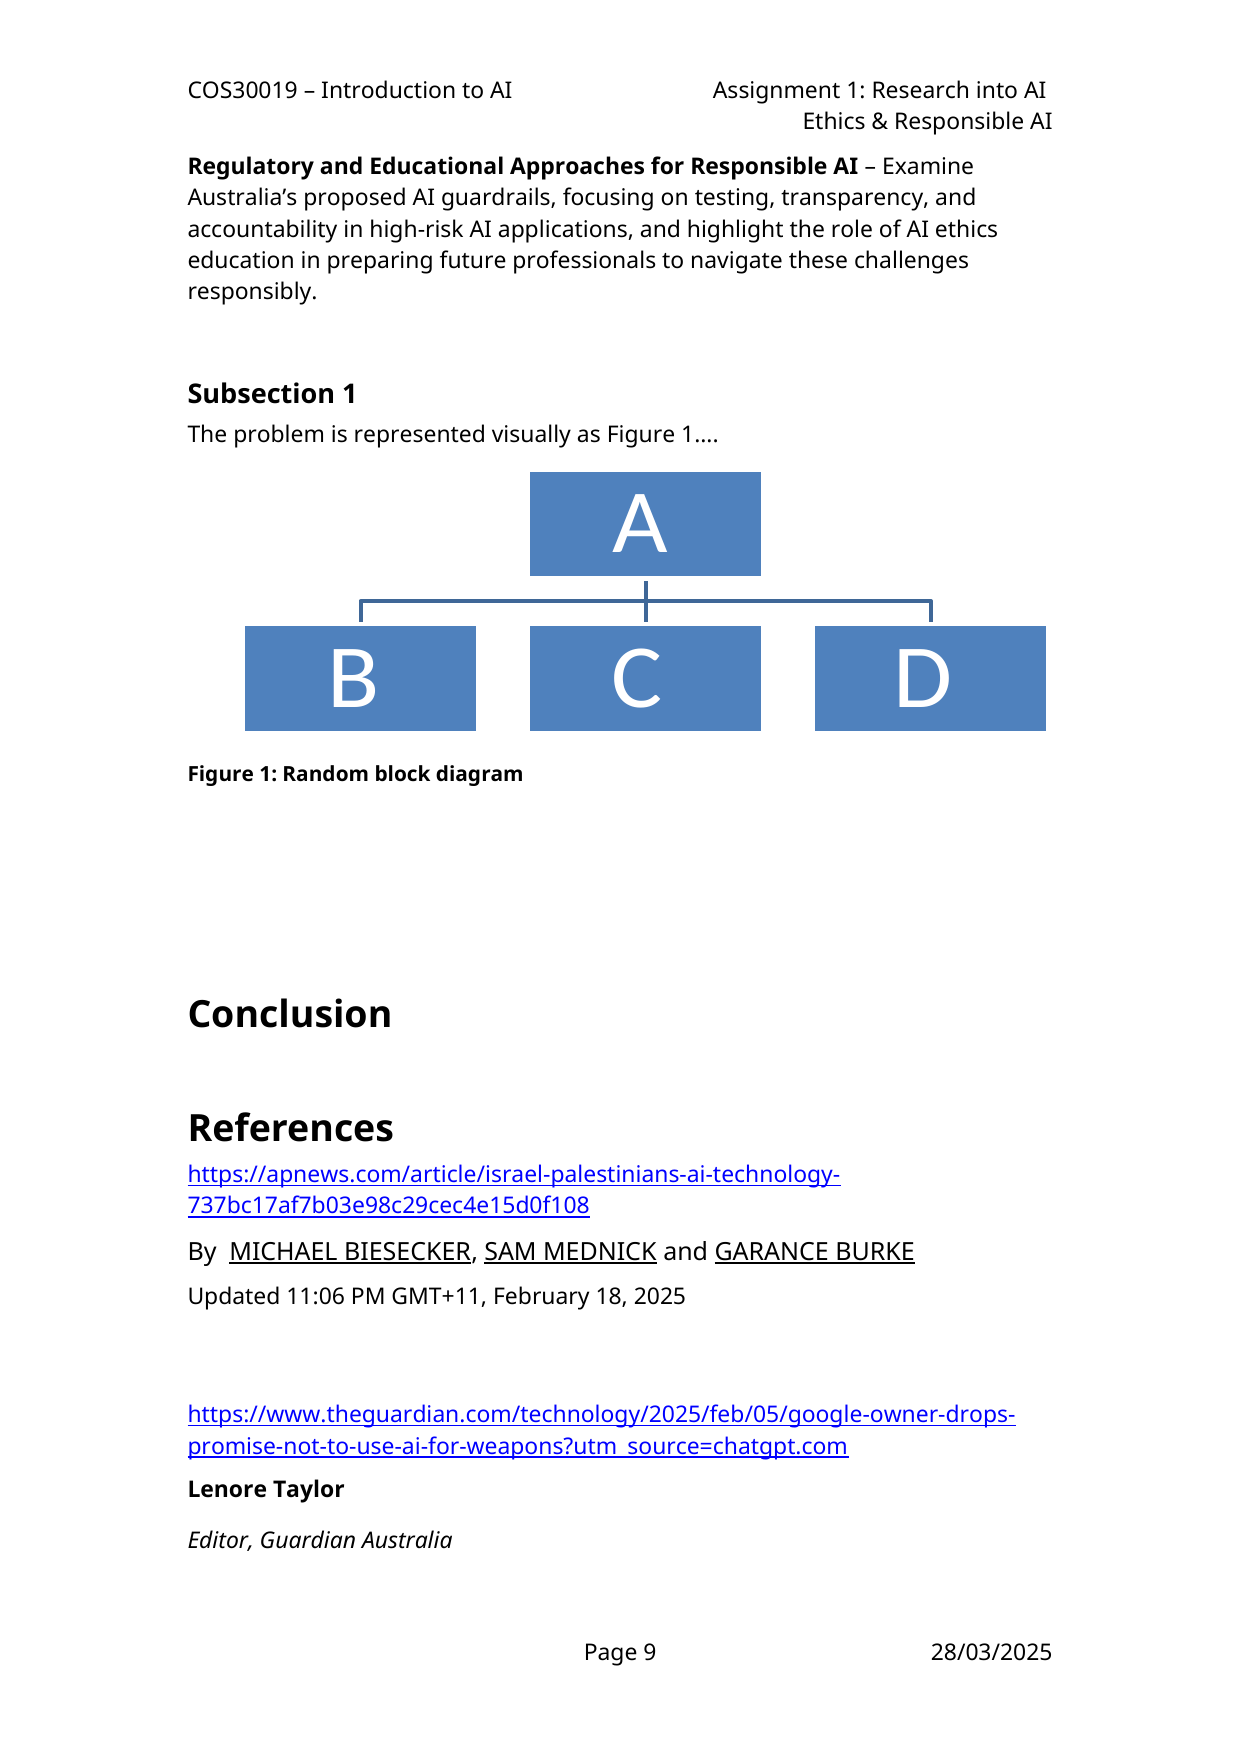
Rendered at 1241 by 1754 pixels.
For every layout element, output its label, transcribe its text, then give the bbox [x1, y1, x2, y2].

text Editor, Guardian Australia [187, 1524, 1053, 1555]
text Updated 11:06 PM GMT+11, February 18, 2025 [187, 1280, 1053, 1311]
text Regulatory and Educational Approaches for Responsible AI – Examine Australia’s proposed AI guardrails, focusing on testing, transparency, and accountability in high-risk AI applications, and highlight the role of AI ethics education in preparing future professionals to navigate these challenges responsibly. [187, 150, 1053, 306]
text https://apnews.com/article/israel-palestinians-ai-technology-737bc17af7b03e98c29cec4e15d0f108 [187, 1158, 1053, 1221]
text Lenore Taylor [187, 1473, 1053, 1505]
subtitle Subsection 1 [187, 375, 1053, 412]
subtitle Conclusion [187, 987, 1053, 1038]
text https://www.theguardian.com/technology/2025/feb/05/google-owner-drops-promise-not-to-use-ai-for-weapons?utm_source=chatgpt.com [187, 1398, 1053, 1461]
subtitle References [187, 1101, 1053, 1152]
text The problem is represented visually as Figure 1…. [187, 418, 1053, 449]
text By MICHAEL BIESECKER, SAM MEDNICK and GARANCE BURKE [187, 1233, 1053, 1267]
text Figure 1: Random block diagram [187, 759, 1053, 787]
